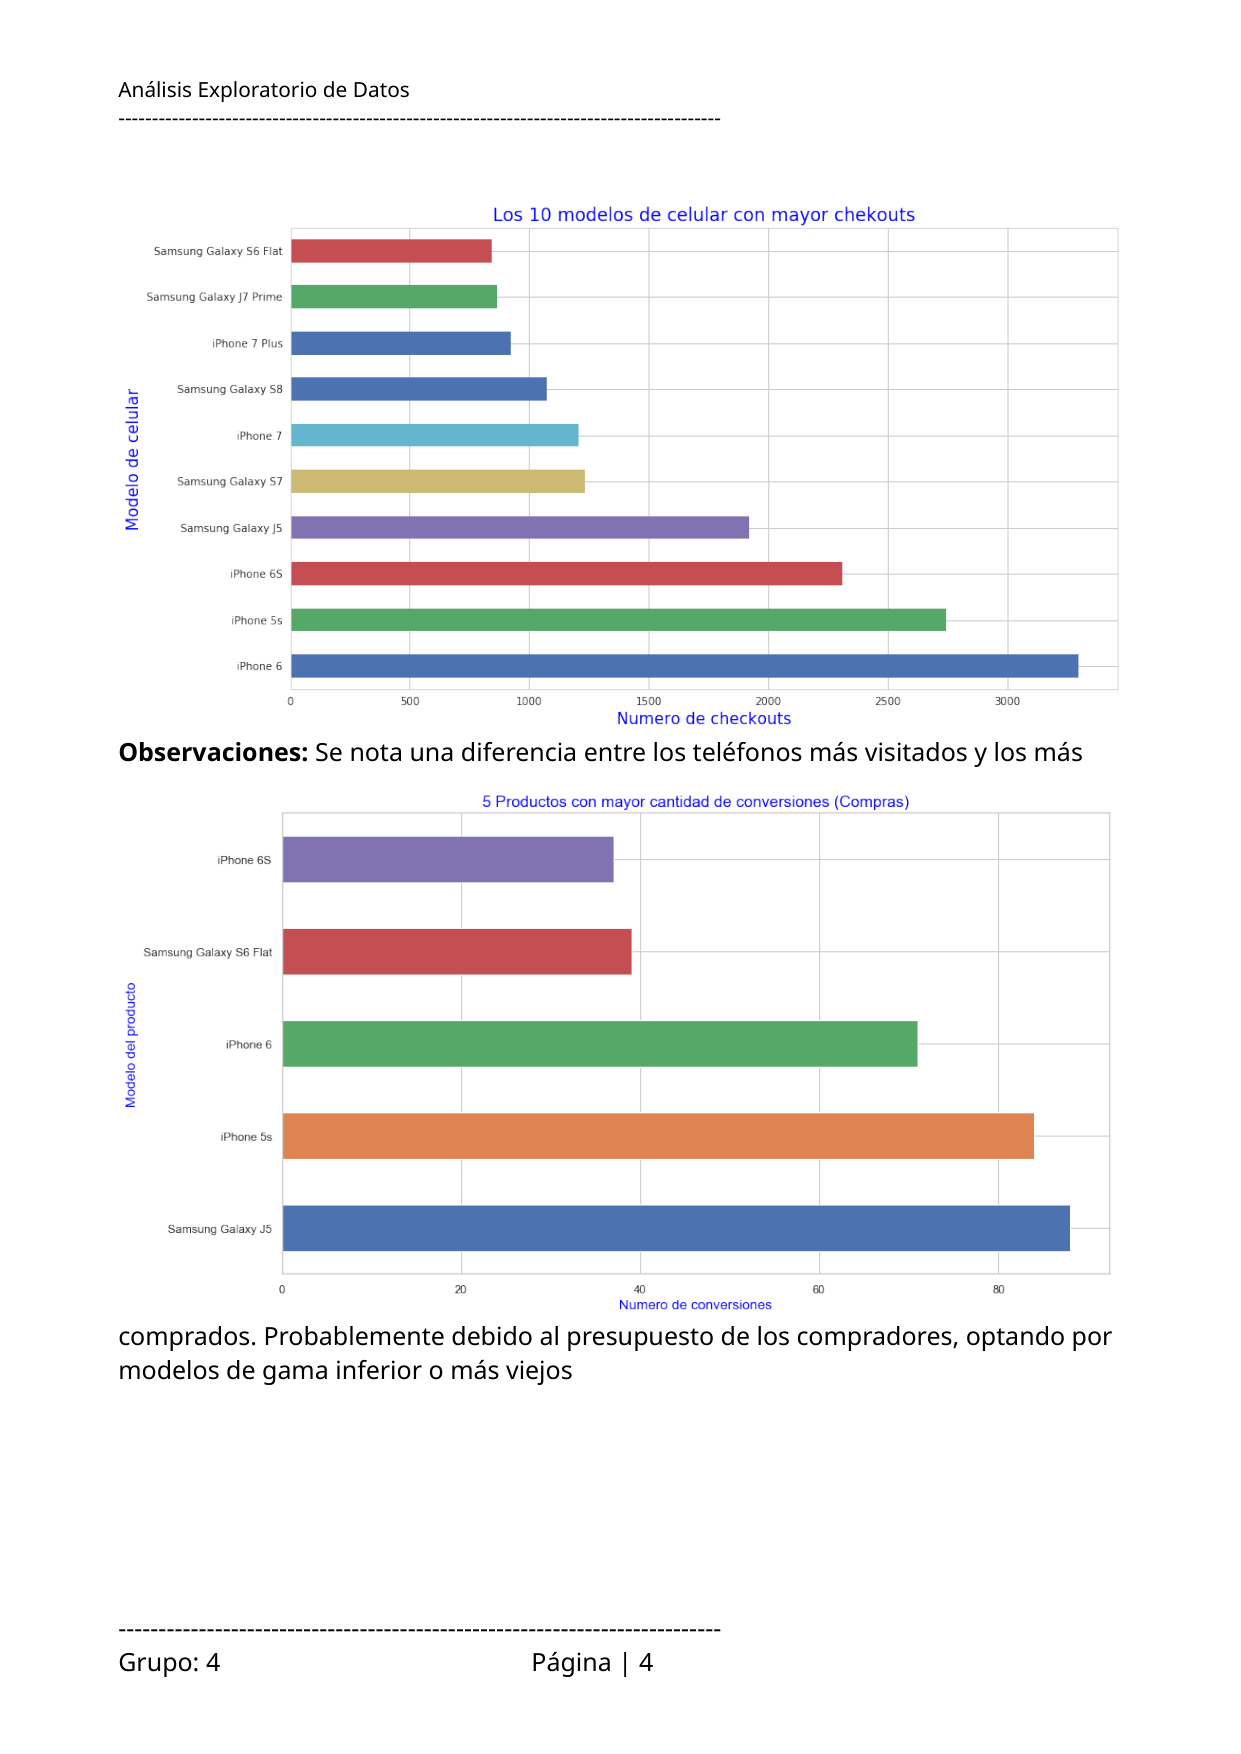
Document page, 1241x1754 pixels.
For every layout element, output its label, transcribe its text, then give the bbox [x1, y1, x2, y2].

text Observaciones: Se nota una diferencia entre los teléfonos más visitados y los más comprados. Probablemente debido al presupuesto de los compradores, optando por modelos de gama inferior o más viejos [118, 331, 1122, 1387]
